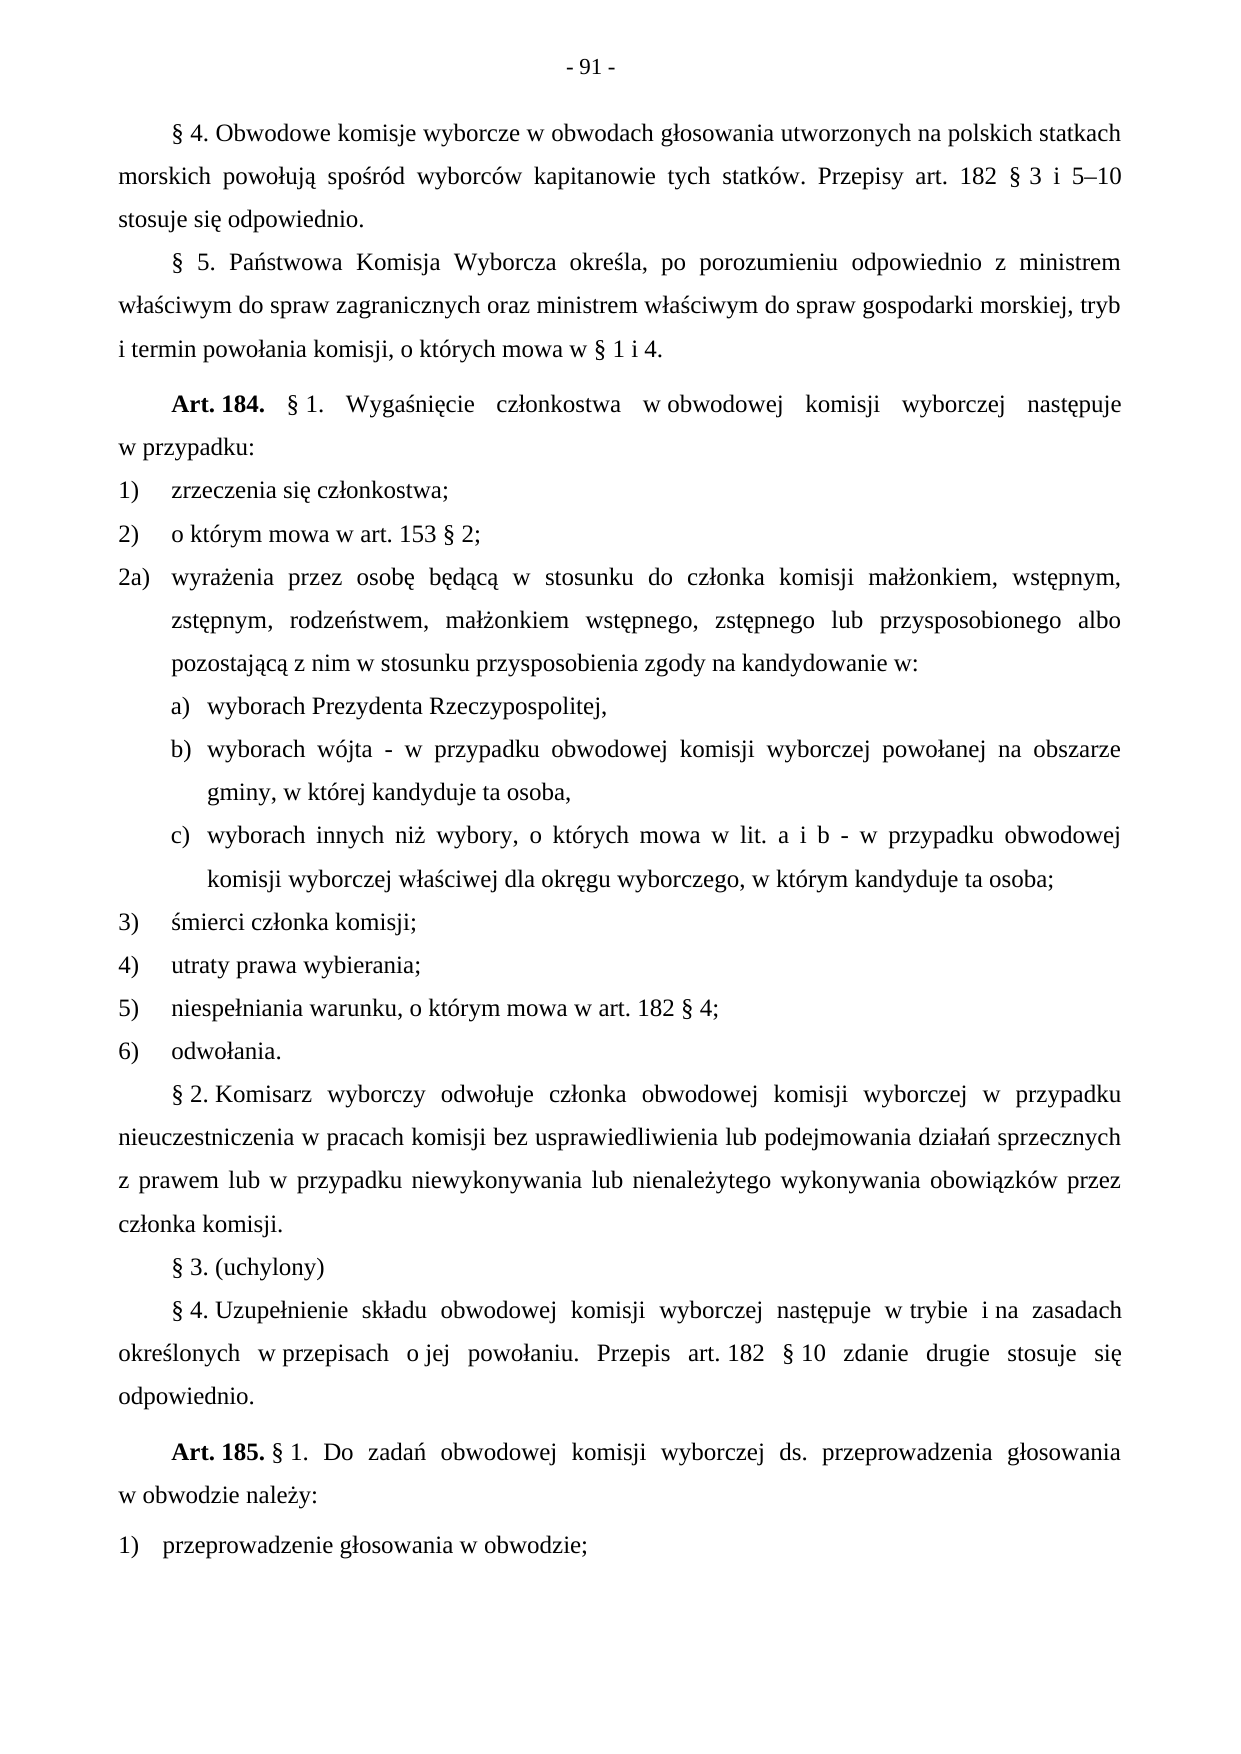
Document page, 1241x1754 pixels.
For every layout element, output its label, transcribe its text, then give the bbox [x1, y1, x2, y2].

text § 5. Państwowa Komisja Wyborcza określa, po porozumieniu odpowiednio z ministrem właściwym do spraw zagranicznych oraz ministrem właściwym do spraw gospodarki morskiej, tryb i termin powołania komisji, o których mowa w § 1 i 4. [118, 247, 1122, 362]
text § 4. Obwodowe komisje wyborcze w obwodach głosowania utworzonych na polskich statkach morskich powołują spośród wyborców kapitanowie tych statków. Przepisy art. 182 § 3 i 5–10 stosuje się odpowiednio. [118, 118, 1122, 233]
text 2) o którym mowa w art. 153 § 2; [118, 519, 1122, 547]
text 3) śmierci członka komisji; [118, 907, 1122, 936]
text § 4. Uzupełnienie składu obwodowej komisji wyborczej następuje w trybie i na zasadach określonych w przepisach o jej powołaniu. Przepis art. 182 § 10 zdanie drugie stosuje się odpowiednio. [118, 1295, 1122, 1410]
text 1) przeprowadzenie głosowania w obwodzie; [118, 1531, 1122, 1559]
text Art. 184. § 1. Wygaśnięcie członkostwa w obwodowej komisji wyborczej następuje w przypadku: [118, 389, 1122, 461]
text c) wyborach innych niż wybory, o których mowa w lit. a i b - w przypadku obwodowej komisji wyborczej właściwej dla okręgu wyborczego, w którym kandyduje ta osoba; [171, 821, 1122, 892]
text 2a) wyrażenia przez osobę będącą w stosunku do członka komisji małżonkiem, wstępnym, zstępnym, rodzeństwem, małżonkiem wstępnego, zstępnego lub przysposobionego albo pozostającą z nim w stosunku przysposobienia zgody na kandydowanie w: [118, 562, 1122, 677]
text 1) zrzeczenia się członkostwa; [118, 476, 1122, 504]
text § 3. (uchylony) [118, 1252, 1122, 1281]
text 6) odwołania. [118, 1036, 1122, 1065]
text Art. 185. § 1. Do zadań obwodowej komisji wyborczej ds. przeprowadzenia głosowania w obwodzie należy: [118, 1437, 1122, 1509]
text a) wyborach Prezydenta Rzeczypospolitej, [171, 691, 1122, 720]
text 4) utraty prawa wybierania; [118, 950, 1122, 979]
text § 2. Komisarz wyborczy odwołuje członka obwodowej komisji wyborczej w przypadku nieuczestniczenia w pracach komisji bez usprawiedliwienia lub podejmowania działań sprzecznych z prawem lub w przypadku niewykonywania lub nienależytego wykonywania obowiązków przez członka komisji. [118, 1079, 1122, 1237]
text 5) niespełniania warunku, o którym mowa w art. 182 § 4; [118, 993, 1122, 1022]
text b) wyborach wójta - w przypadku obwodowej komisji wyborczej powołanej na obszarze gminy, w której kandyduje ta osoba, [171, 734, 1122, 806]
